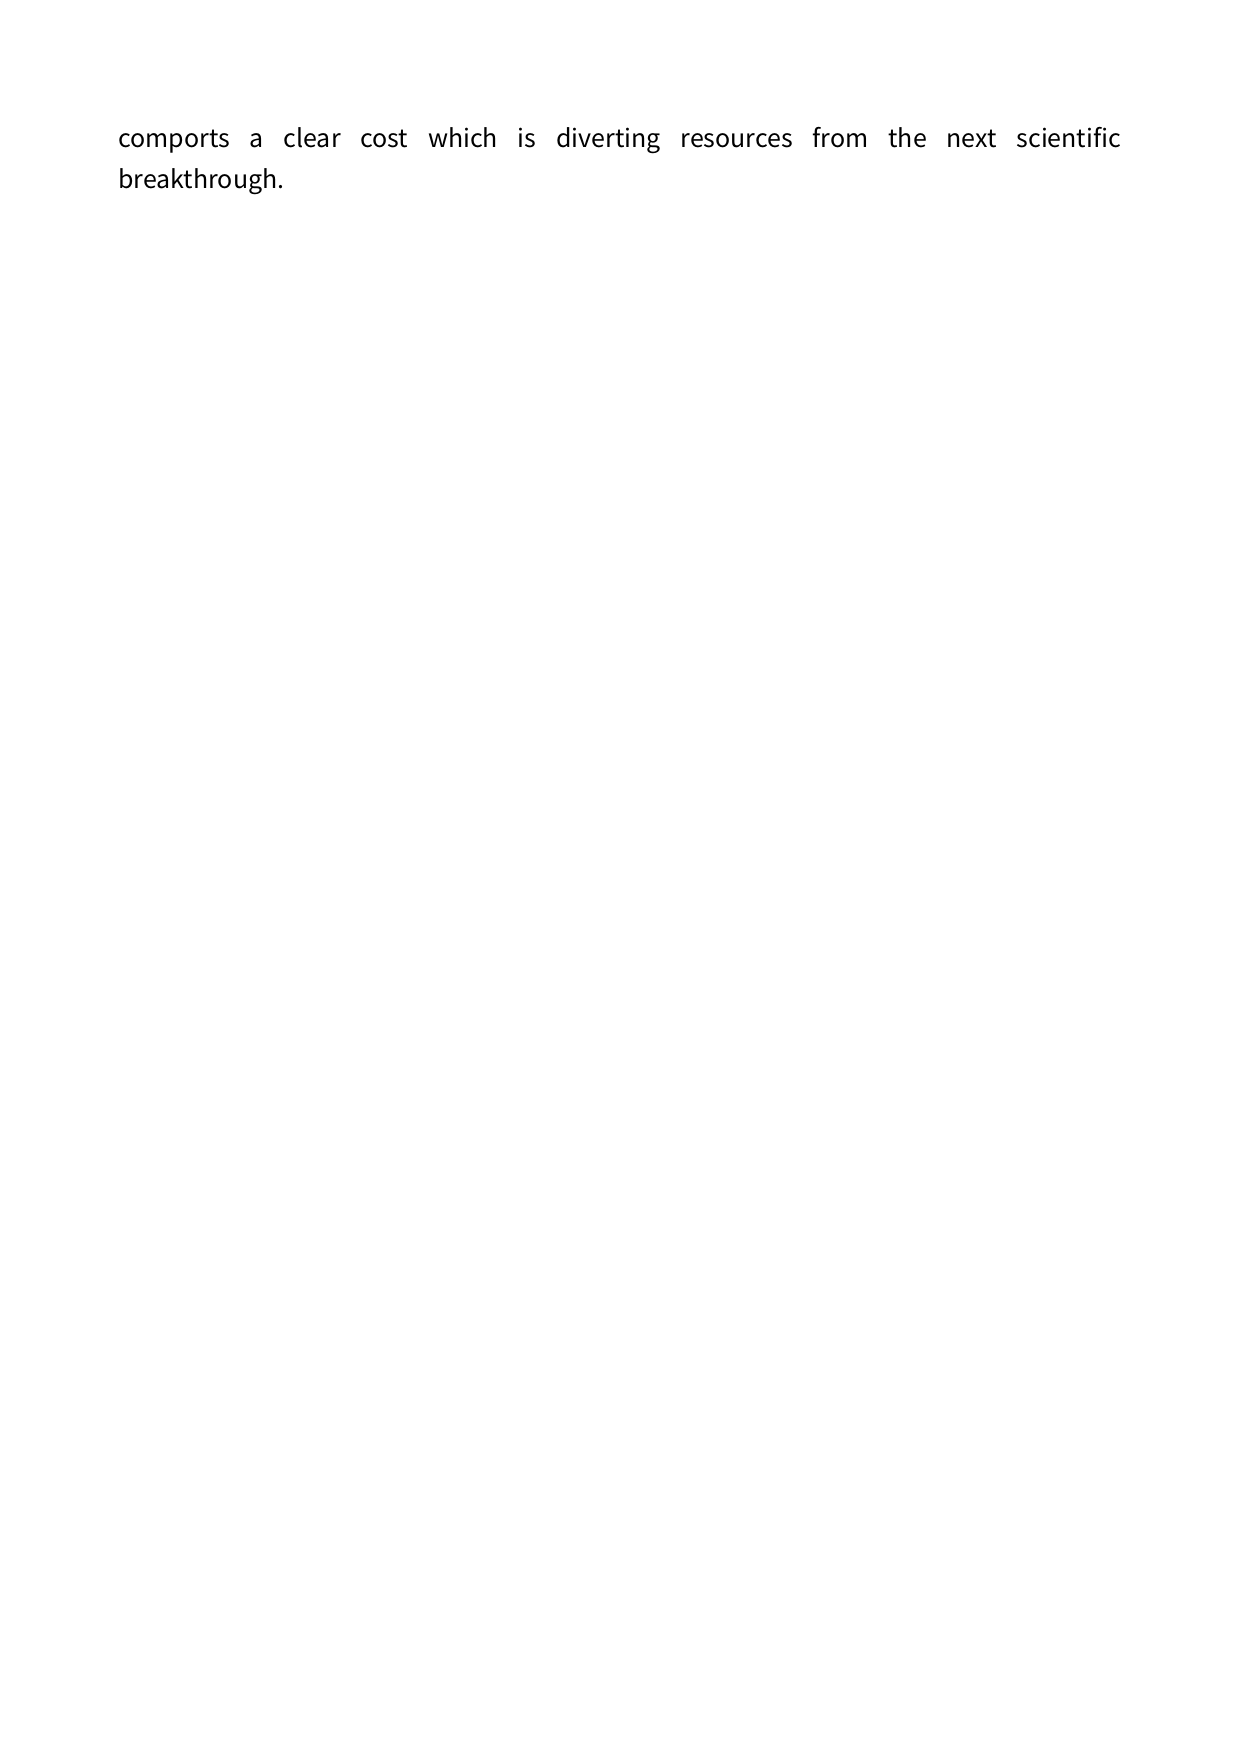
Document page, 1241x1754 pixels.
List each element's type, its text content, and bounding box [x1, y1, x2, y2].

text comports a clear cost which is diverting resources from the next scientific breakthrough. [118, 118, 1122, 196]
